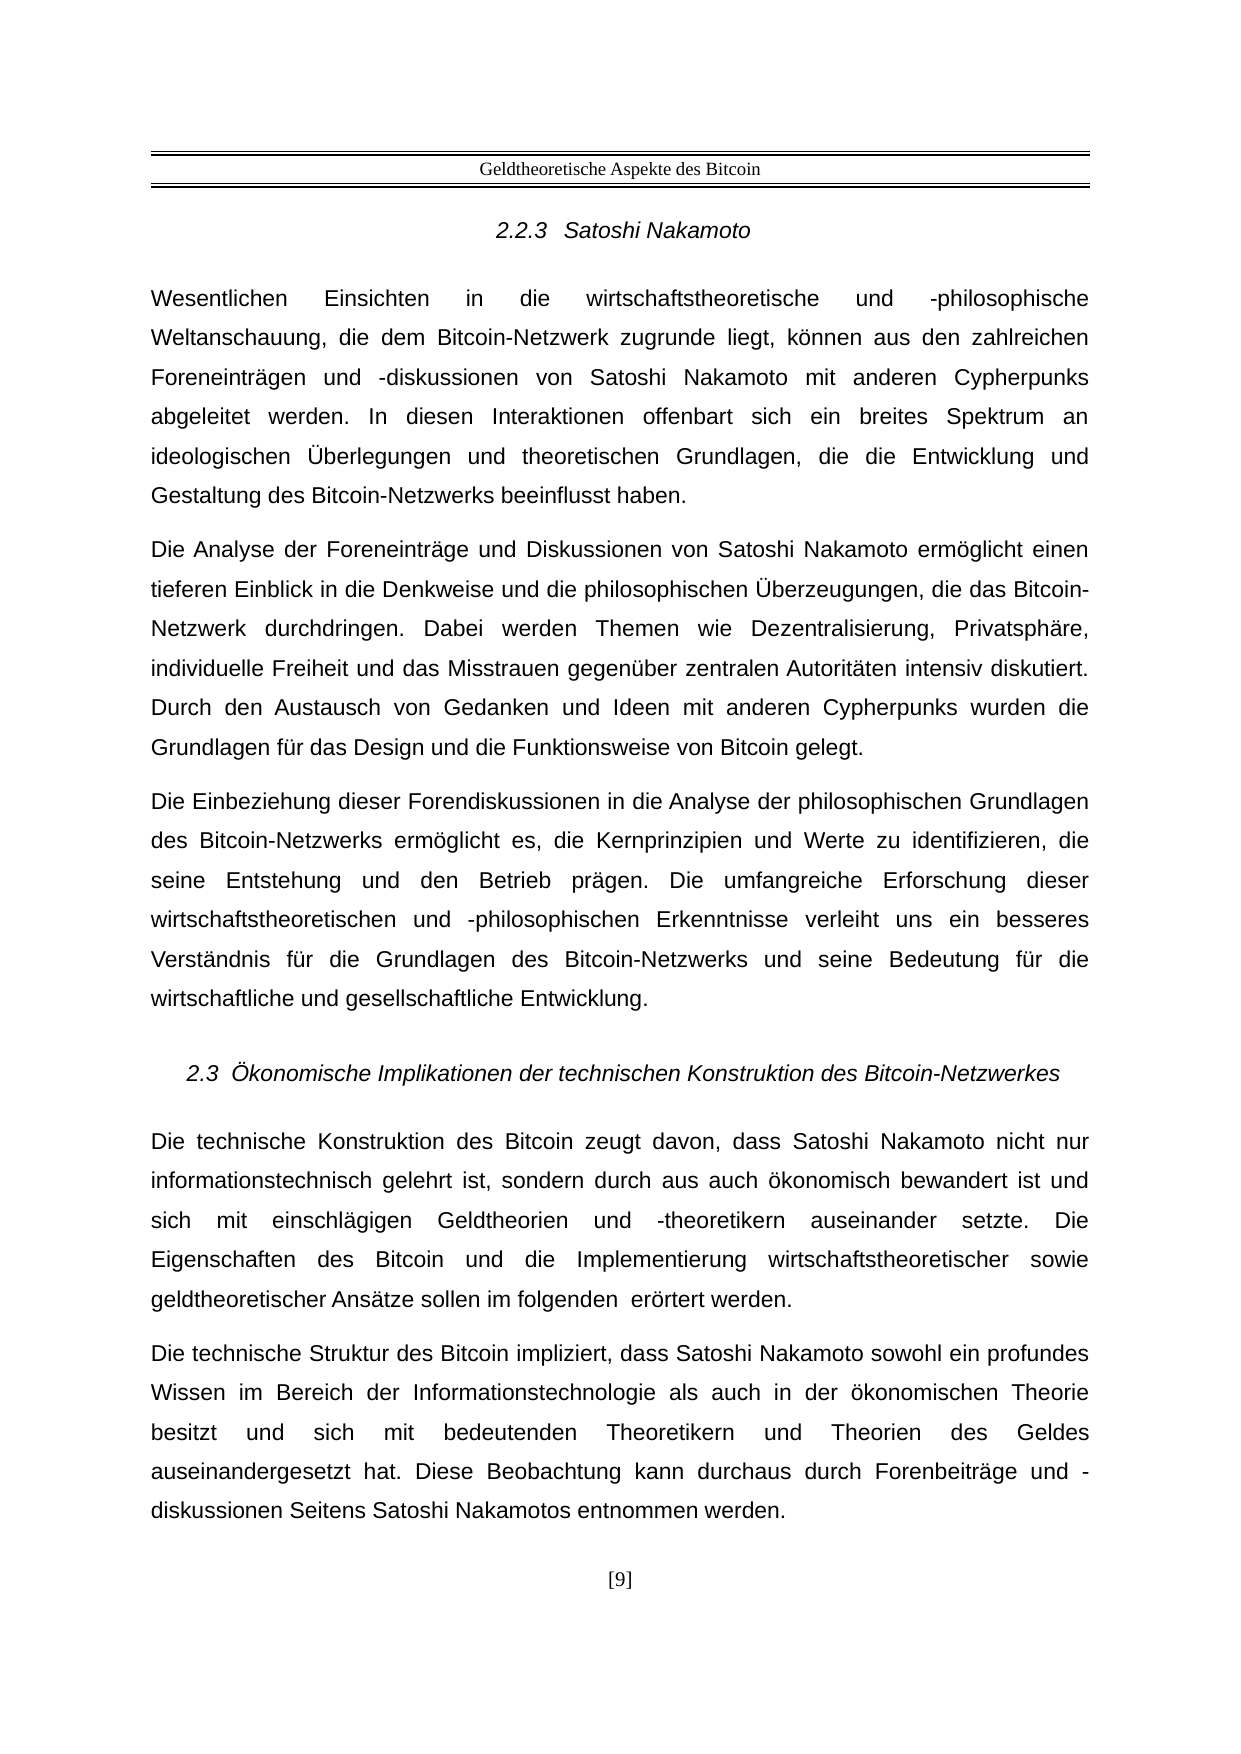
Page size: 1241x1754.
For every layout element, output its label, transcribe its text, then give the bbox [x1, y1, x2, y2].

text Die technische Konstruktion des Bitcoin zeugt davon, dass Satoshi Nakamoto nicht nur informationstechnisch gelehrt ist, sondern durch aus auch ökonomisch bewandert ist und sich mit einschlägigen Geldtheorien und -theoretikern auseinander setzte. Die Eigenschaften des Bitcoin und die Implementierung wirtschaftstheoretischer sowie geldtheoretischer Ansätze sollen im folgenden erörtert werden. [151, 1128, 1090, 1312]
text Wesentlichen Einsichten in die wirtschaftstheoretische und -philosophische Weltanschauung, die dem Bitcoin-Netzwerk zugrunde liegt, können aus den zahlreichen Foreneinträgen und -diskussionen von Satoshi Nakamoto mit anderen Cypherpunks abgeleitet werden. In diesen Interaktionen offenbart sich ein breites Spektrum an ideologischen Überlegungen und theoretischen Grundlagen, die die Entwicklung und Gestaltung des Bitcoin-Netzwerks beeinflusst haben. [151, 285, 1090, 509]
subtitle Ökonomische Implikationen der technischen Konstruktion des Bitcoin-Netzwerkes [151, 1060, 1090, 1086]
text Die Einbeziehung dieser Forendiskussionen in die Analyse der philosophischen Grundlagen des Bitcoin-Netzwerks ermöglicht es, die Kernprinzipien und Werte zu identifizieren, die seine Entstehung und den Betrieb prägen. Die umfangreiche Erforschung dieser wirtschaftstheoretischen und -philosophischen Erkenntnisse verleiht uns ein besseres Verständnis für die Grundlagen des Bitcoin-Netzwerks und seine Bedeutung für die wirtschaftliche und gesellschaftliche Entwicklung. [151, 788, 1090, 1012]
text Die technische Struktur des Bitcoin impliziert, dass Satoshi Nakamoto sowohl ein profundes Wissen im Bereich der Informationstechnologie als auch in der ökonomischen Theorie besitzt und sich mit bedeutenden Theoretikern und Theorien des Geldes auseinandergesetzt hat. Diese Beobachtung kann durchaus durch Forenbeiträge und -diskussionen Seitens Satoshi Nakamotos entnommen werden. [151, 1339, 1090, 1524]
text Die Analyse der Foreneinträge und Diskussionen von Satoshi Nakamoto ermöglicht einen tieferen Einblick in die Denkweise und die philosophischen Überzeugungen, die das Bitcoin-Netzwerk durchdringen. Dabei werden Themen wie Dezentralisierung, Privatsphäre, individuelle Freiheit und das Misstrauen gegenüber zentralen Autoritäten intensiv diskutiert. Durch den Austausch von Gedanken und Ideen mit anderen Cypherpunks wurden die Grundlagen für das Design und die Funktionsweise von Bitcoin gelegt. [151, 536, 1090, 760]
subtitle Satoshi Nakamoto [151, 217, 1090, 243]
